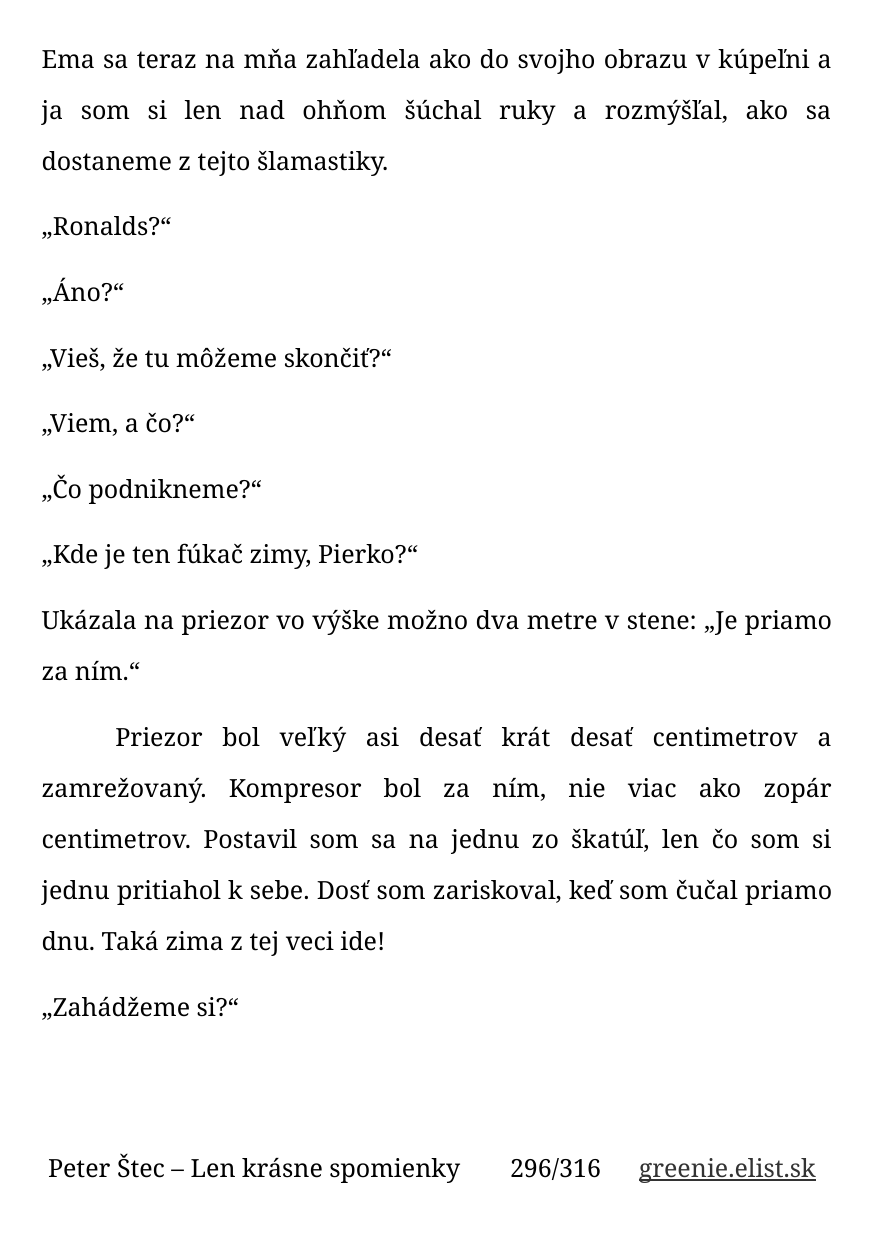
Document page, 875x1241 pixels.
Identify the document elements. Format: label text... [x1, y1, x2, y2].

text Ema sa teraz na mňa zahľadela ako do svojho obrazu v kúpeľni a ja som si len nad ohňom šúchal ruky a rozmýšľal, ako sa dostaneme z tejto šlamastiky. [41, 41, 833, 177]
text „Áno?“ [41, 275, 833, 309]
text „Čo podnikneme?“ [41, 472, 833, 506]
text „Zahádžeme si?“ [41, 989, 833, 1023]
text „Vieš, že tu môžeme skončiť?“ [41, 340, 833, 374]
text „Kde je ten fúkač zimy, Pierko?“ [41, 537, 833, 571]
text Ukázala na priezor vo výške možno dva metre v stene: „Je priamo za ním.“ [41, 603, 833, 688]
text Priezor bol veľký asi desať krát desať centimetrov a zamrežovaný. Kompresor bol za ním, nie viac ako zopár centimetrov. Postavil som sa na jednu zo škatúľ, len čo som si jednu pritiahol k sebe. Dosť som zariskoval, keď som čučal priamo dnu. Taká zima z tej veci ide! [41, 719, 833, 958]
text „Ronalds?“ [41, 209, 833, 243]
text „Viem, a čo?“ [41, 406, 833, 440]
